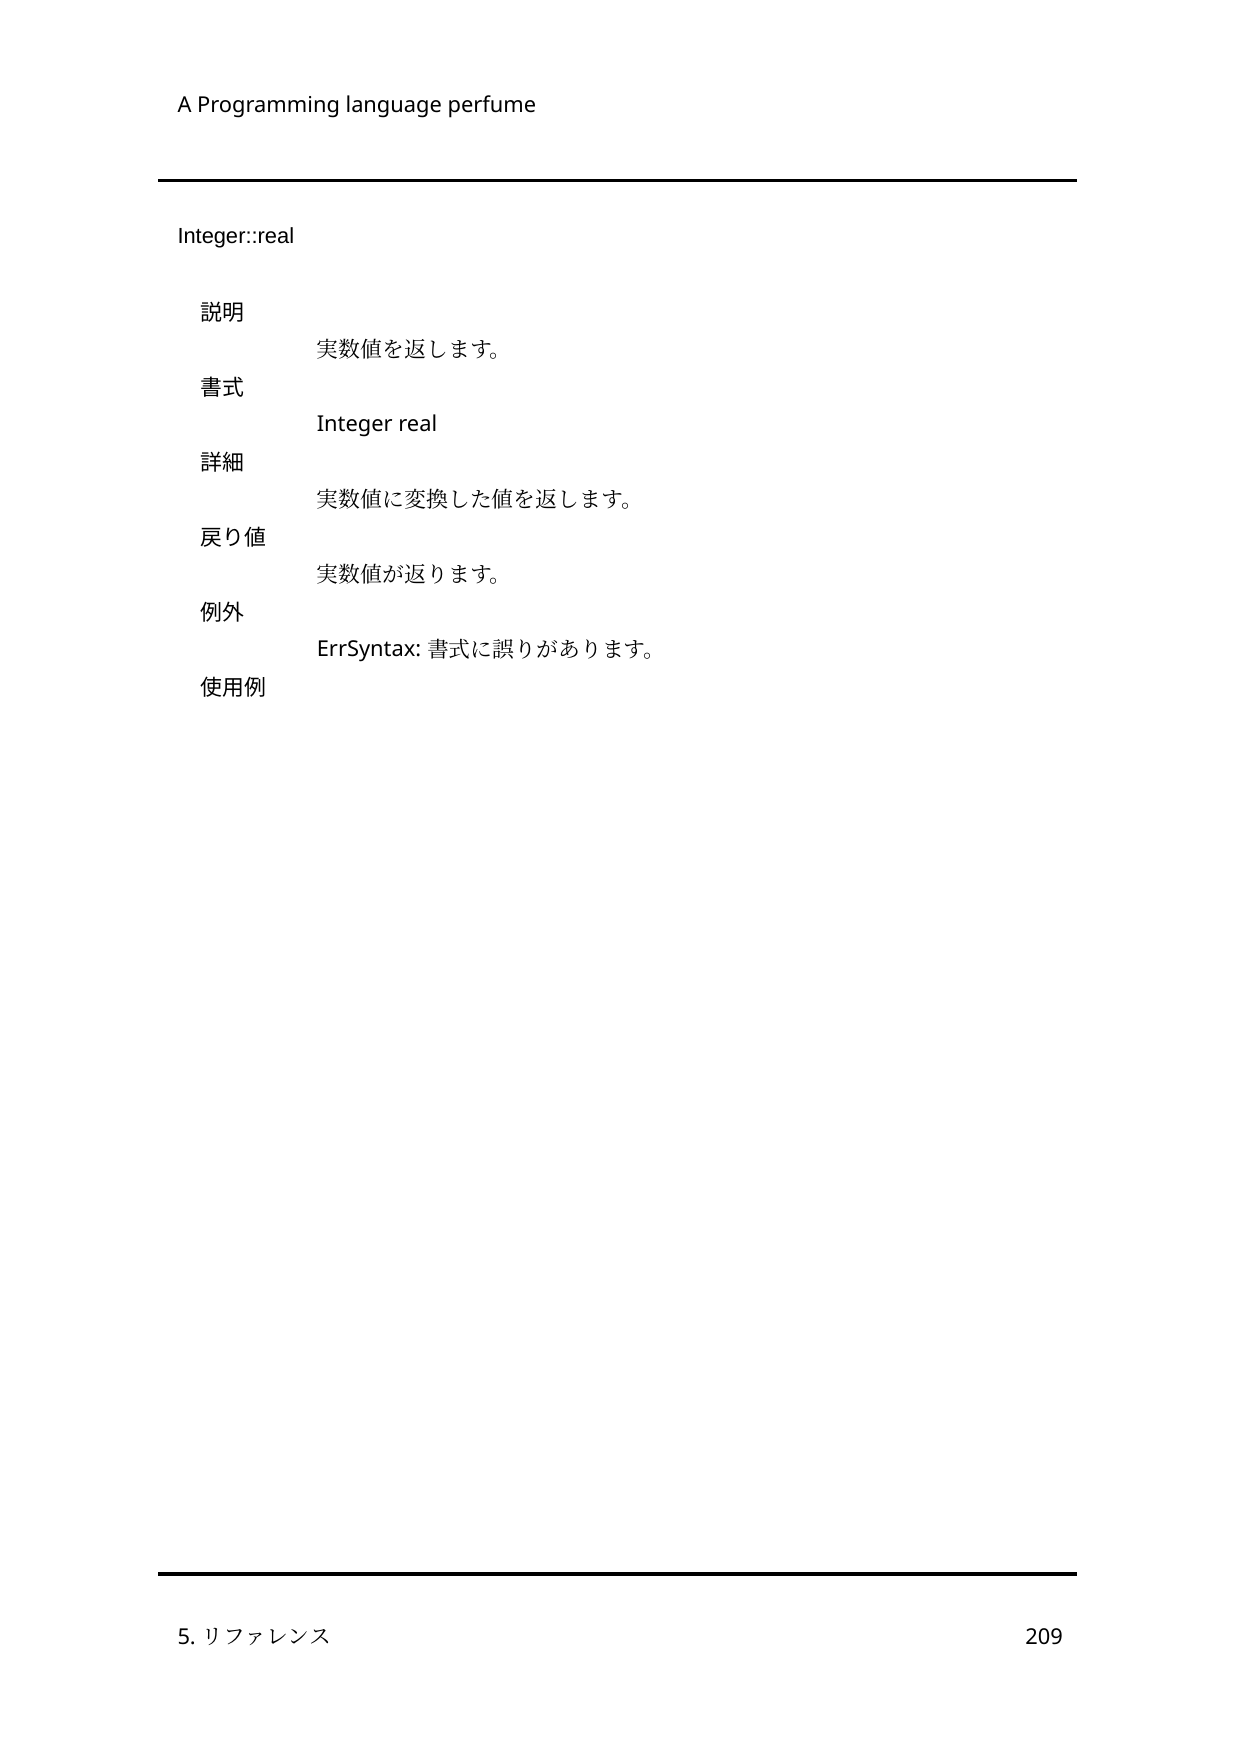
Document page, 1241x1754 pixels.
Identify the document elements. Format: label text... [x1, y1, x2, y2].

table_cell 実数値が返ります。 [317, 517, 1063, 592]
table_cell [317, 667, 1063, 742]
table_cell 詳細 [200, 442, 317, 517]
subtitle Integer::real [177, 217, 1063, 254]
table_cell 戻り値 [200, 517, 317, 592]
table_cell 実数値に変換した値を返します。 [317, 442, 1063, 517]
table_header 実数値を返します。 [317, 292, 1063, 367]
table_cell ErrSyntax: 書式に誤りがあります。 [317, 592, 1063, 667]
table_cell Integer real [317, 367, 1063, 442]
table_cell 書式 [200, 367, 317, 442]
table_cell 使用例 [200, 667, 317, 742]
table_cell 例外 [200, 592, 317, 667]
table_header 説明 [200, 292, 317, 367]
